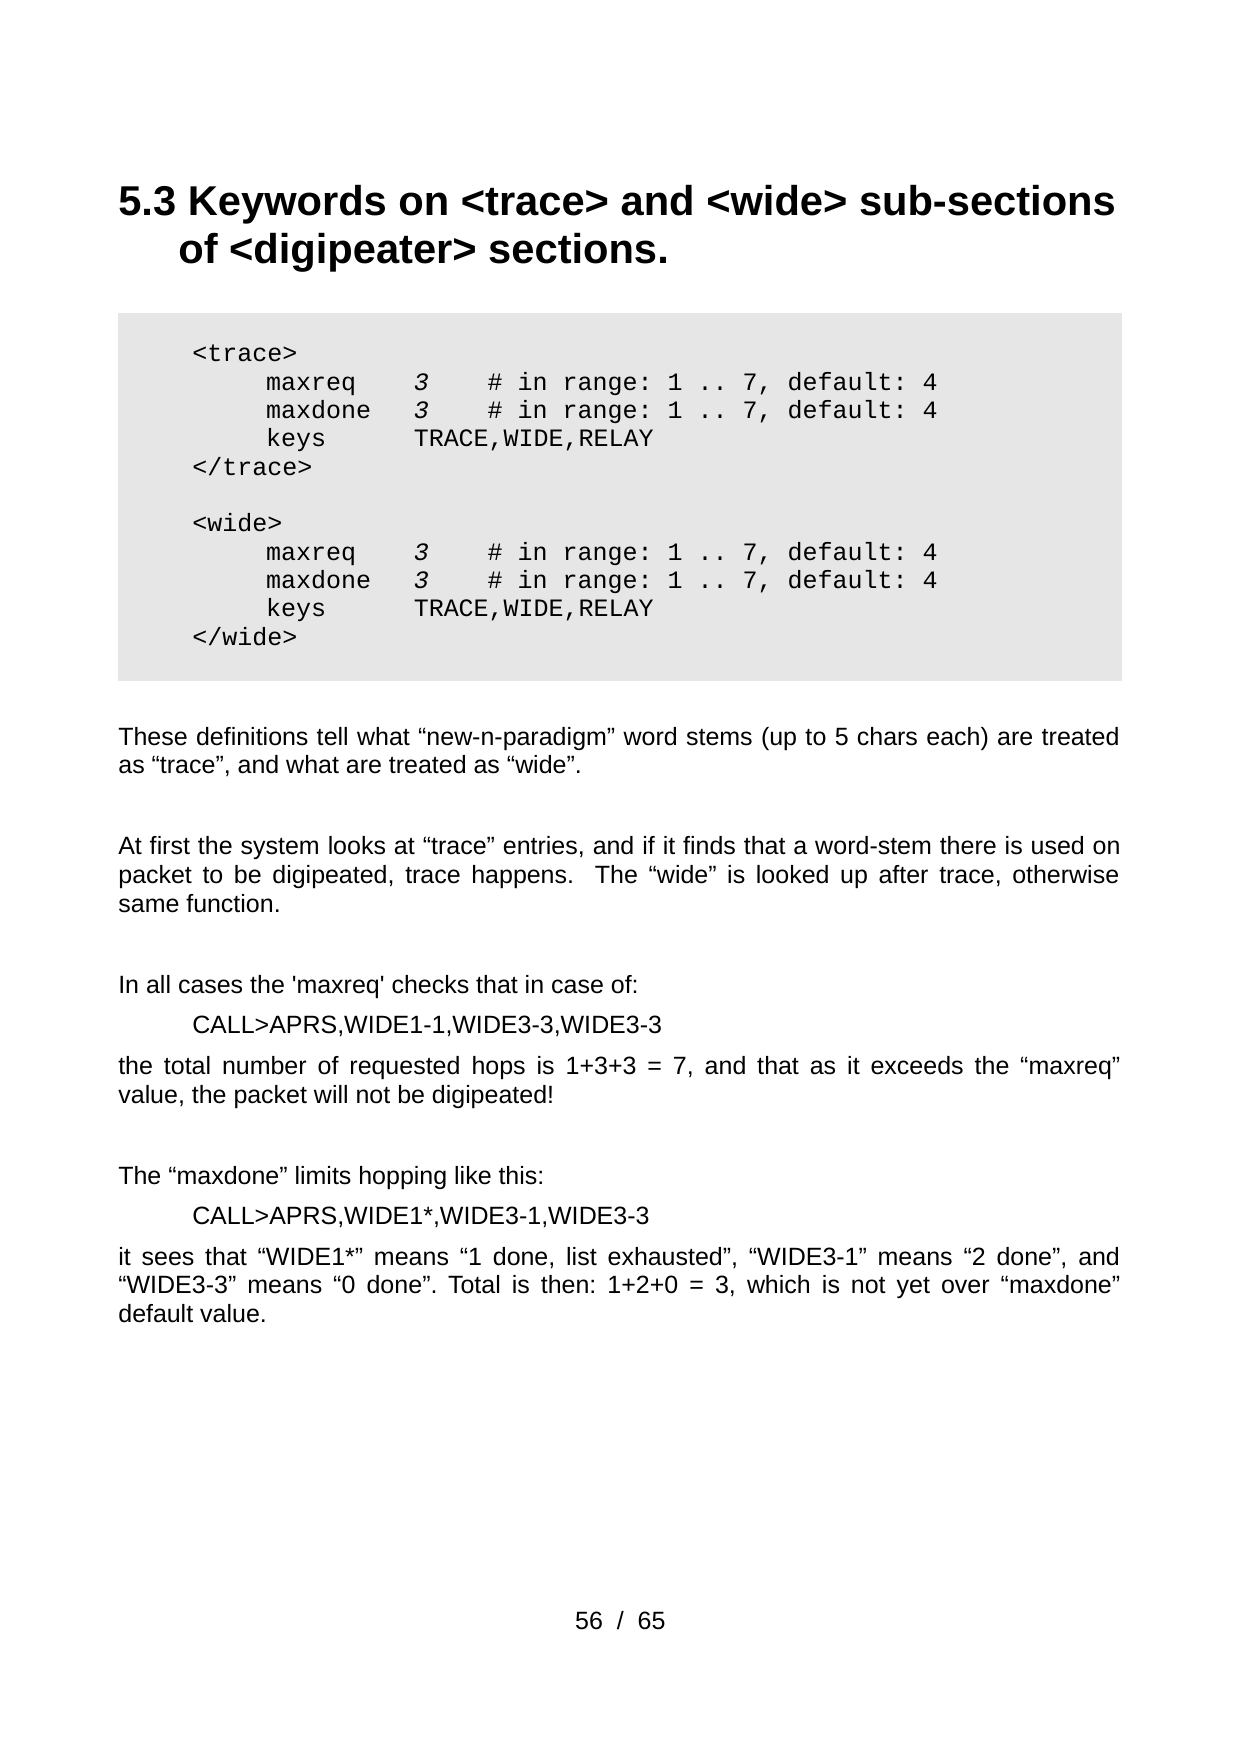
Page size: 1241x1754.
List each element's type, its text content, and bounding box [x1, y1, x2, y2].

text <trace> [118, 341, 1122, 369]
text maxreq 3 # in range: 1 .. 7, default: 4 [118, 369, 1122, 398]
text maxreq 3 # in range: 1 .. 7, default: 4 [118, 539, 1122, 568]
text maxdone 3 # in range: 1 .. 7, default: 4 [118, 398, 1122, 426]
text At first the system looks at “trace” entries, and if it finds that a word-stem there is used on packet to be digipeated, trace happens. The “wide” is looked up after trace, otherwise same function. [118, 831, 1122, 918]
text CALL>APRS,WIDE1-1,WIDE3-3,WIDE3-3 [118, 1010, 1122, 1039]
text it sees that “WIDE1*” means “1 done, list exhausted”, “WIDE3-1” means “2 done”, and “WIDE3-3” means “0 done”. Total is then: 1+2+0 = 3, which is not yet over “maxdone” default value. [118, 1242, 1122, 1328]
text </wide> [118, 624, 1122, 653]
text maxdone 3 # in range: 1 .. 7, default: 4 [118, 568, 1122, 596]
text the total number of requested hops is 1+3+3 = 7, and that as it exceeds the “maxreq” value, the packet will not be digipeated! [118, 1051, 1122, 1108]
text <wide> [118, 511, 1122, 539]
text In all cases the 'maxreq' checks that in case of: [118, 970, 1122, 999]
text CALL>APRS,WIDE1*,WIDE3-1,WIDE3-3 [118, 1201, 1122, 1230]
text keys TRACE,WIDE,RELAY [118, 596, 1122, 624]
subtitle Keywords on <trace> and <wide> sub-sections of <digipeater> sections. [118, 176, 1122, 272]
text The “maxdone” limits hopping like this: [118, 1161, 1122, 1189]
text keys TRACE,WIDE,RELAY [118, 426, 1122, 454]
text </trace> [118, 454, 1122, 483]
text These definitions tell what “new-n-paradigm” word stems (up to 5 chars each) are treated as “trace”, and what are treated as “wide”. [118, 722, 1122, 779]
